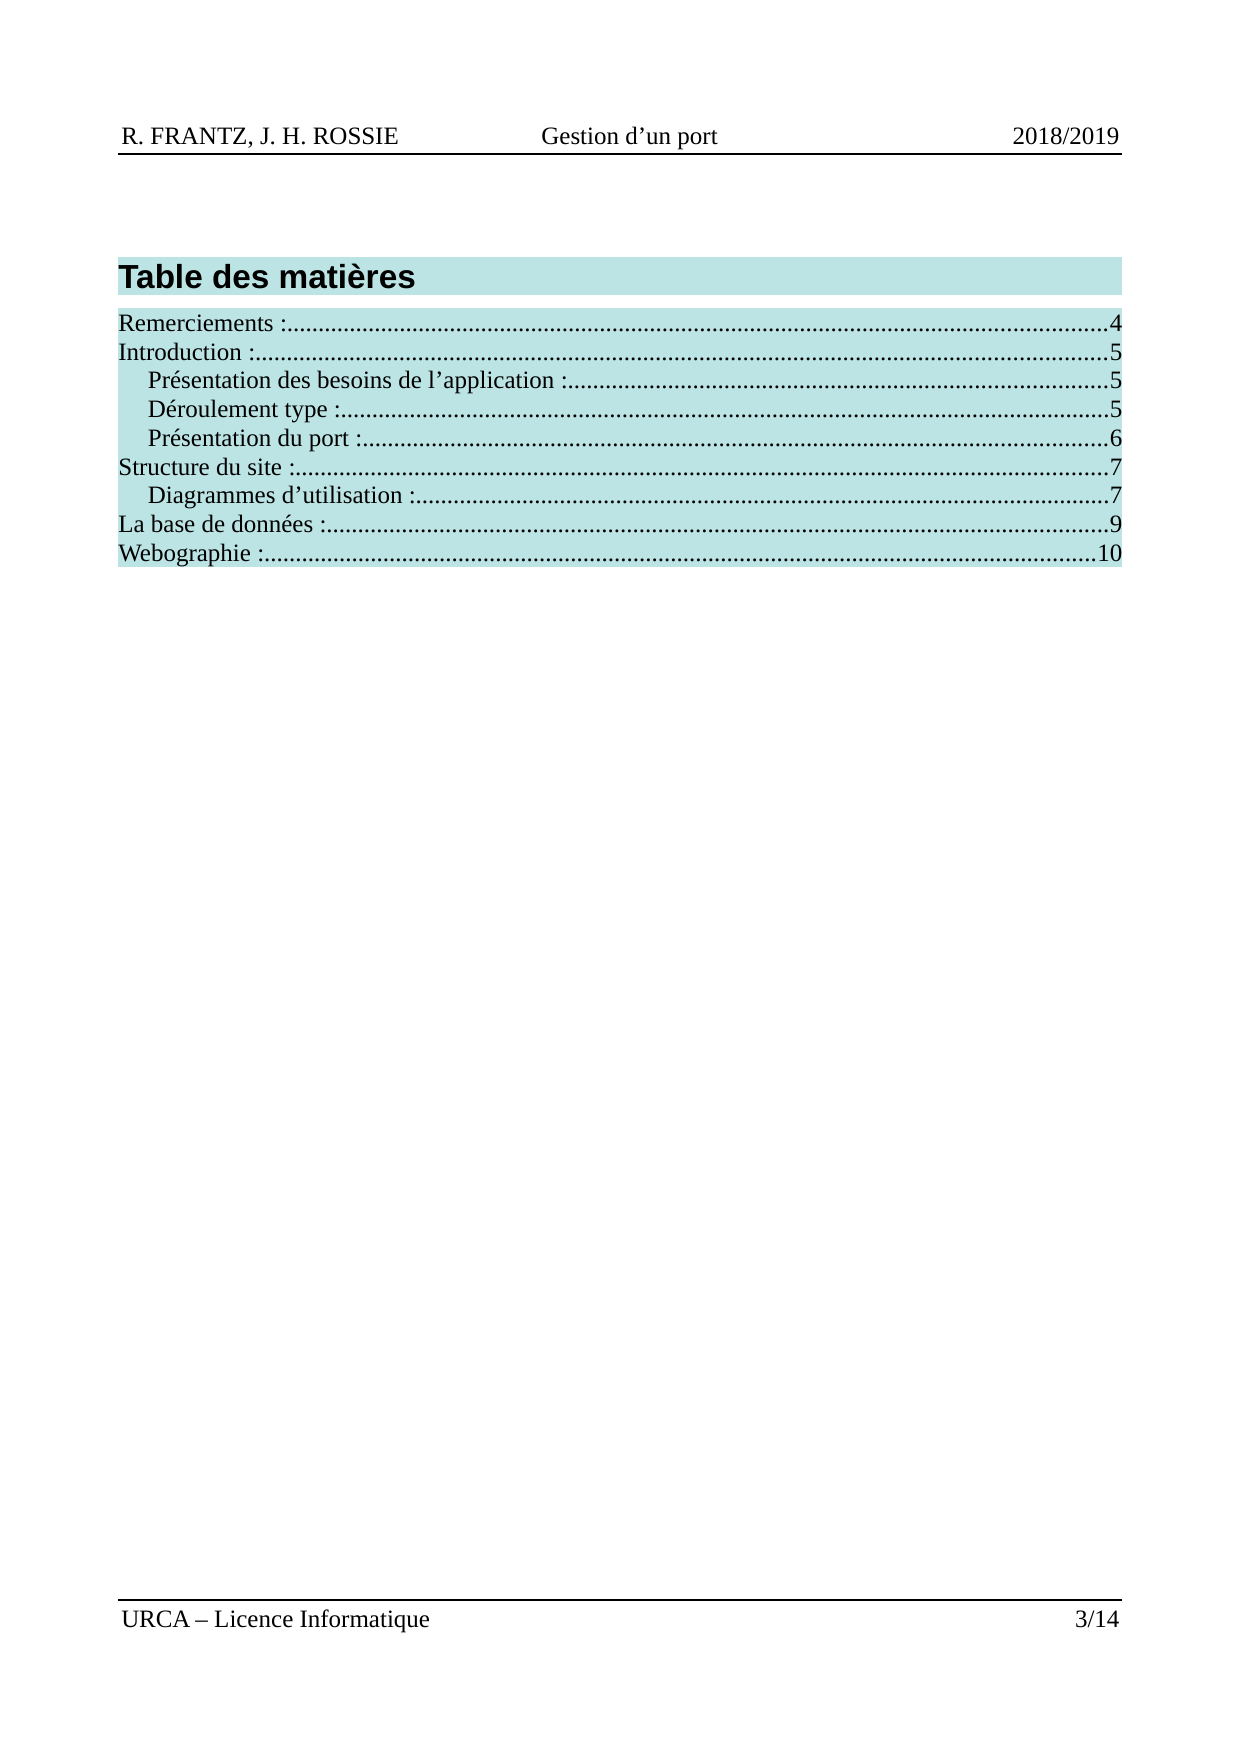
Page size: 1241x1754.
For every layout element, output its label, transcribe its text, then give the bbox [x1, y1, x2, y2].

text Présentation du port : 6 [148, 423, 1122, 452]
text Remerciements : 4 [118, 308, 1122, 337]
text Webographie : 10 [118, 538, 1122, 567]
text Introduction : 5 [118, 337, 1122, 365]
text Déroulement type : 5 [148, 394, 1122, 423]
subtitle Table des matières [118, 257, 1122, 295]
text La base de données : 9 [118, 509, 1122, 538]
text Structure du site : 7 [118, 452, 1122, 480]
text Présentation des besoins de l’application : 5 [148, 365, 1122, 394]
text Diagrammes d’utilisation : 7 [148, 480, 1122, 509]
